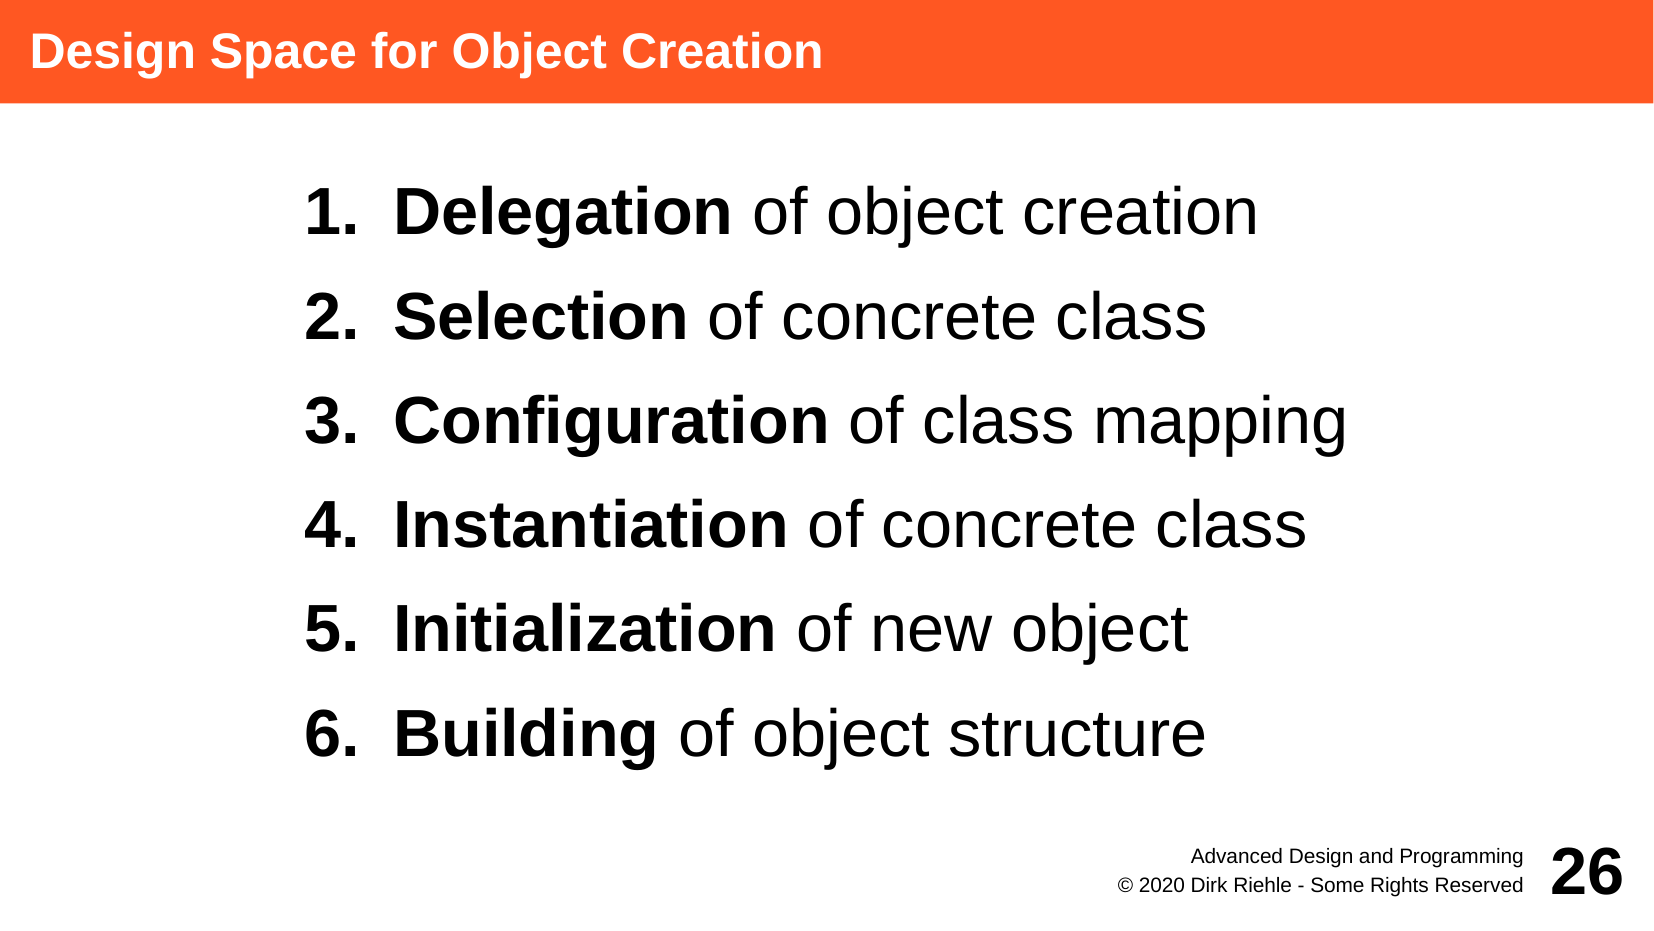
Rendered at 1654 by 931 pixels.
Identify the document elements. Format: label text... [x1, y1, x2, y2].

subtitle Delegation of object creation Selection of concrete class Configuration of class mapping Instantiation of concrete class Initialization of new object Building of object structure [29, 132, 1625, 813]
title Design Space for Object Creation [0, 0, 1654, 104]
